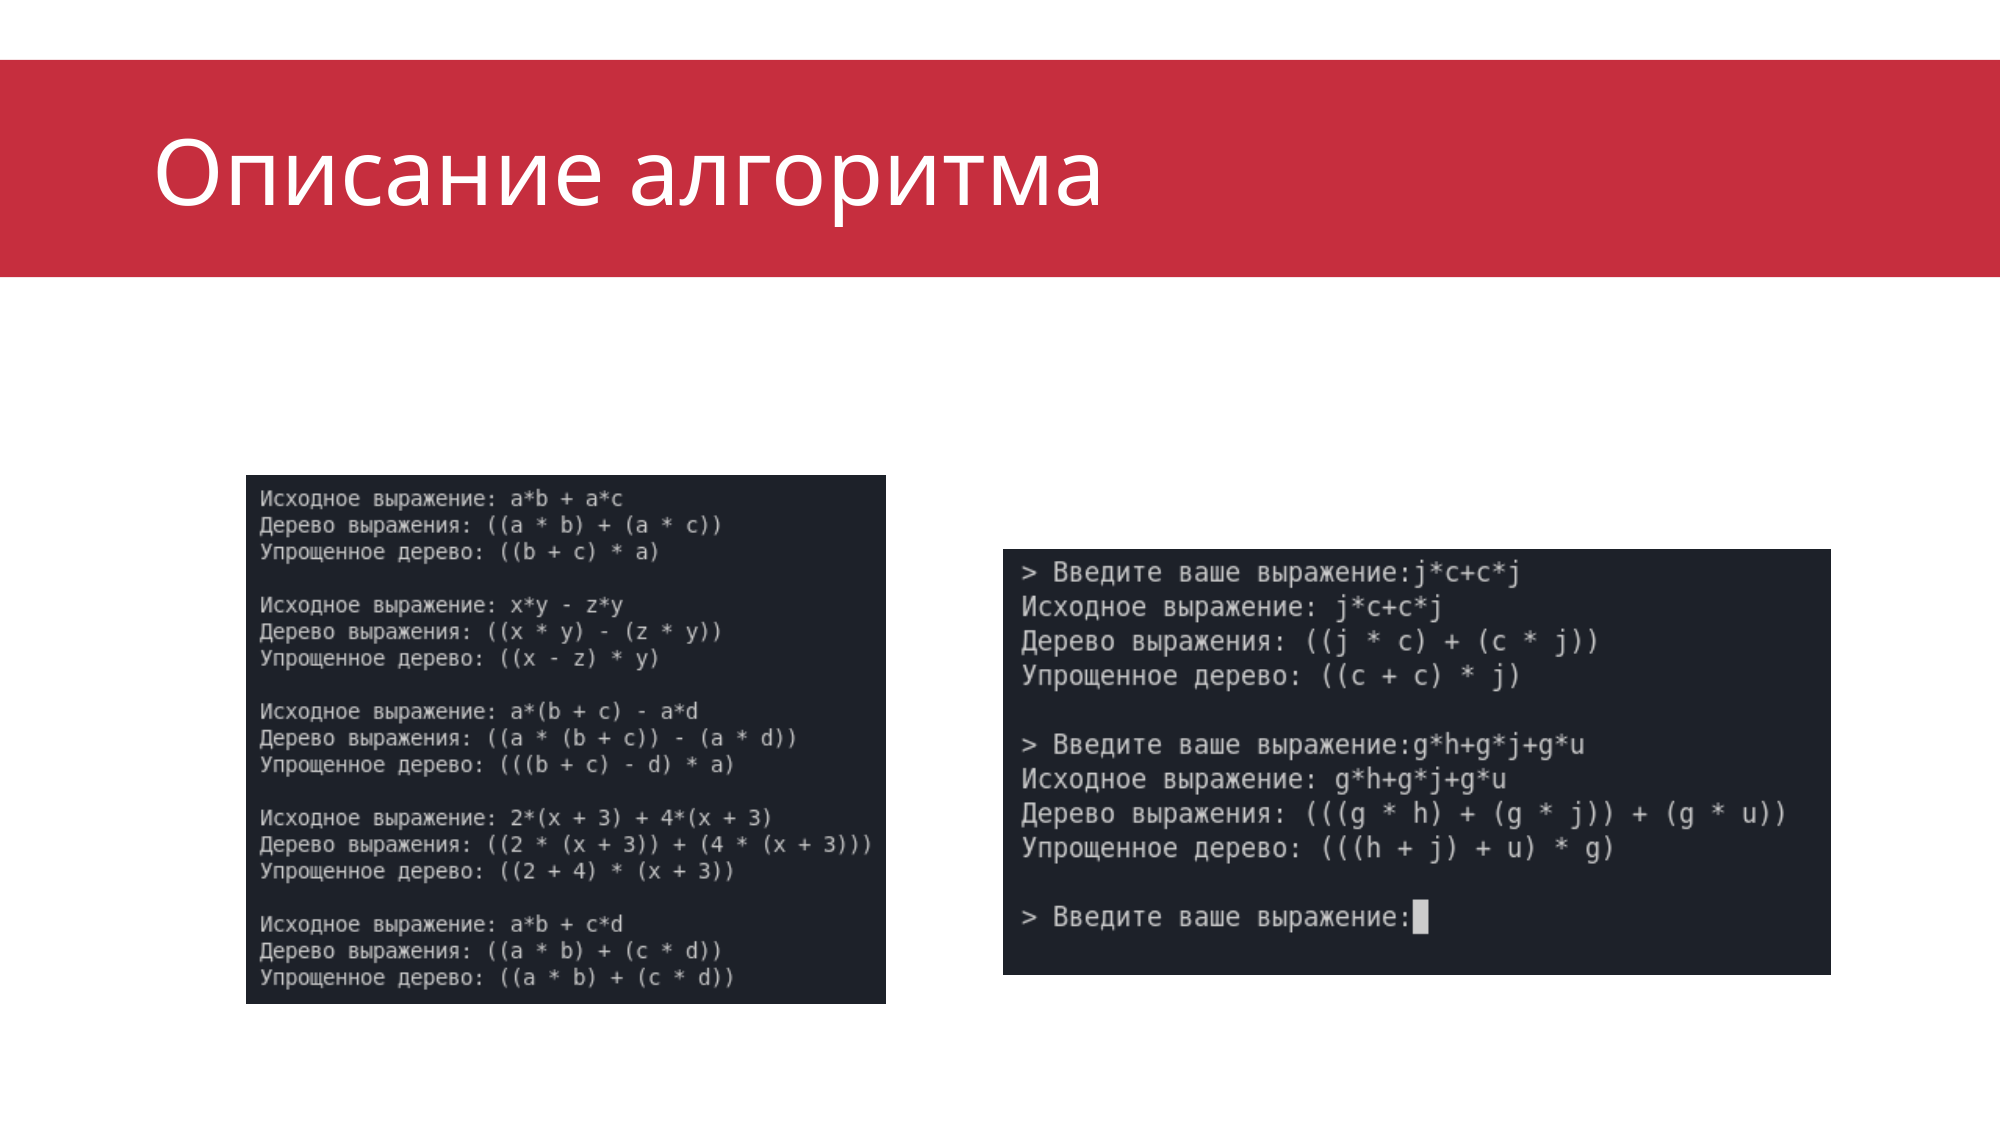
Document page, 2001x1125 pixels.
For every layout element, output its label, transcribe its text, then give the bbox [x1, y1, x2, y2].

picture [246, 475, 886, 1004]
title Описание алгоритма [137, 59, 1863, 278]
picture [1003, 549, 1831, 975]
